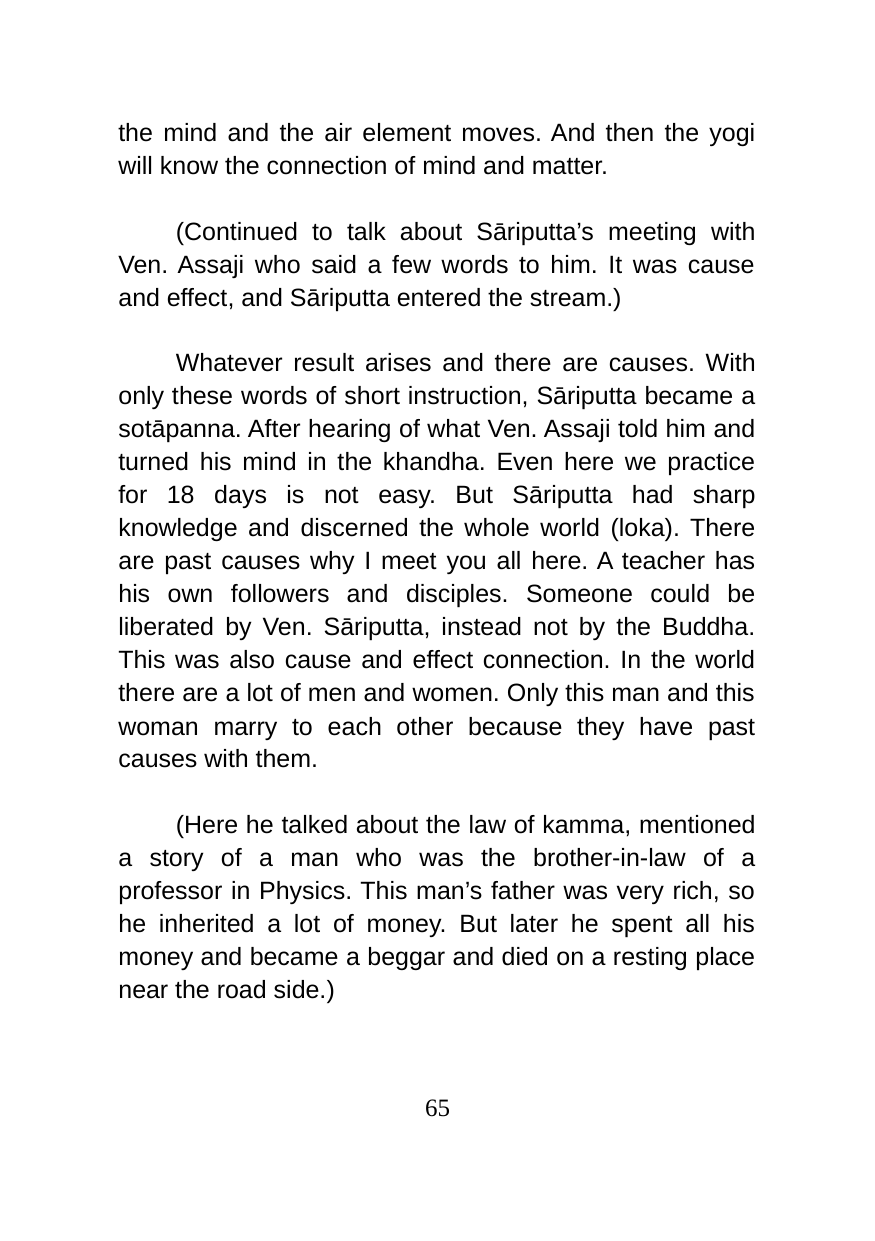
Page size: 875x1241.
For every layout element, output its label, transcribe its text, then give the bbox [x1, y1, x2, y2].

text (Here he talked about the law of kamma, mentioned a story of a man who was the brother-in-law of a professor in Physics. This man’s father was very rich, so he inherited a lot of money. But later he spent all his money and became a beggar and died on a resting place near the road side.) [118, 810, 756, 1004]
text the mind and the air element moves. And then the yogi will know the connection of mind and matter. [118, 118, 756, 180]
text Whatever result arises and there are causes. With only these words of short instruction, Sāriputta became a sotāpanna. After hearing of what Ven. Assaji told him and turned his mind in the khandha. Even here we practice for 18 days is not easy. But Sāriputta had sharp knowledge and discerned the whole world (loka). There are past causes why I meet you all here. A teacher has his own followers and disciples. Someone could be liberated by Ven. Sāriputta, instead not by the Buddha. This was also cause and effect connection. In the world there are a lot of men and women. Only this man and this woman marry to each other because they have past causes with them. [118, 348, 756, 773]
text (Continued to talk about Sāriputta’s meeting with Ven. Assaji who said a few words to him. It was cause and effect, and Sāriputta entered the stream.) [118, 217, 756, 311]
